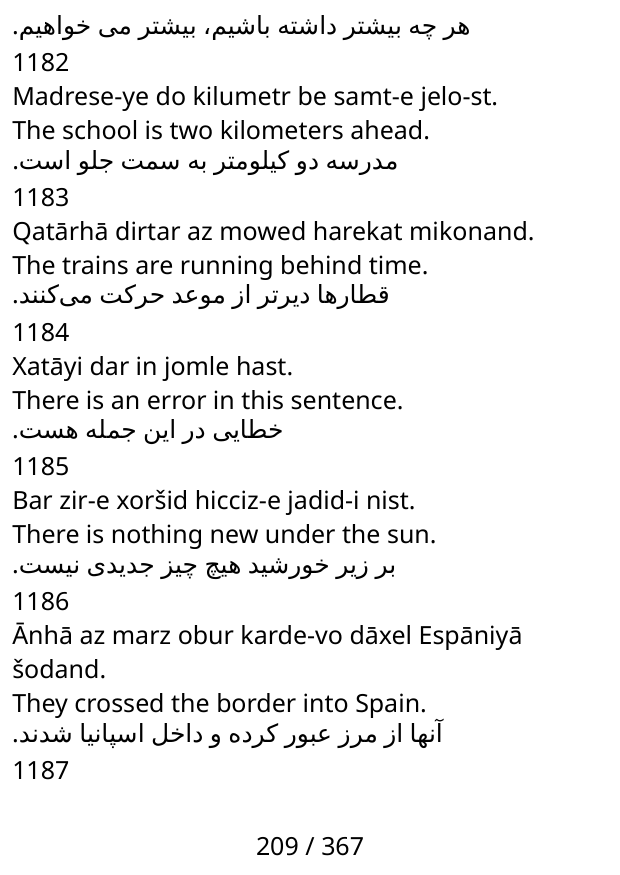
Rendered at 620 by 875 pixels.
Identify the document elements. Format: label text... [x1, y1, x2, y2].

text Xatāyi dar in jomle hast. [12, 348, 607, 382]
text قطارها دیرتر از موعد حرکت می‌کنند. [12, 282, 607, 314]
text هر چه بیشتر داشته باشیم، بیشتر می خواهیم. [12, 12, 607, 44]
text Bar zir-e xoršid hicciz-e jadid-i nist. [12, 483, 607, 517]
text 1183 [12, 179, 607, 213]
text Madrese‌-ye do kilumetr be samt-e jelo-st. [12, 79, 607, 113]
text 1182 [12, 44, 607, 79]
text مدرسه دو کیلومتر به سمت جلو است. [12, 147, 607, 179]
text 1185 [12, 449, 607, 483]
text The trains are running behind time. [12, 247, 607, 282]
text 1184 [12, 314, 607, 348]
text There is an error in this sentence. [12, 382, 607, 416]
text 1186 [12, 584, 607, 618]
text There is nothing new under the sun. [12, 517, 607, 551]
text 1187 [12, 753, 607, 787]
text Ānhā az marz obur karde-vo dāxel Espāniyā šodand. [12, 618, 607, 686]
text Qatārhā dirtar az mowed harekat mi‌konand. [12, 213, 607, 247]
text بر زیر خورشید هیچ چیز جدیدی نیست. [12, 551, 607, 584]
text آنها از مرز عبور کرده و داخل اسپانیا شدند. [12, 720, 607, 753]
text The school is two kilometers ahead. [12, 113, 607, 147]
text خطایی در این جمله هست. [12, 416, 607, 449]
text They crossed the border into Spain. [12, 686, 607, 720]
